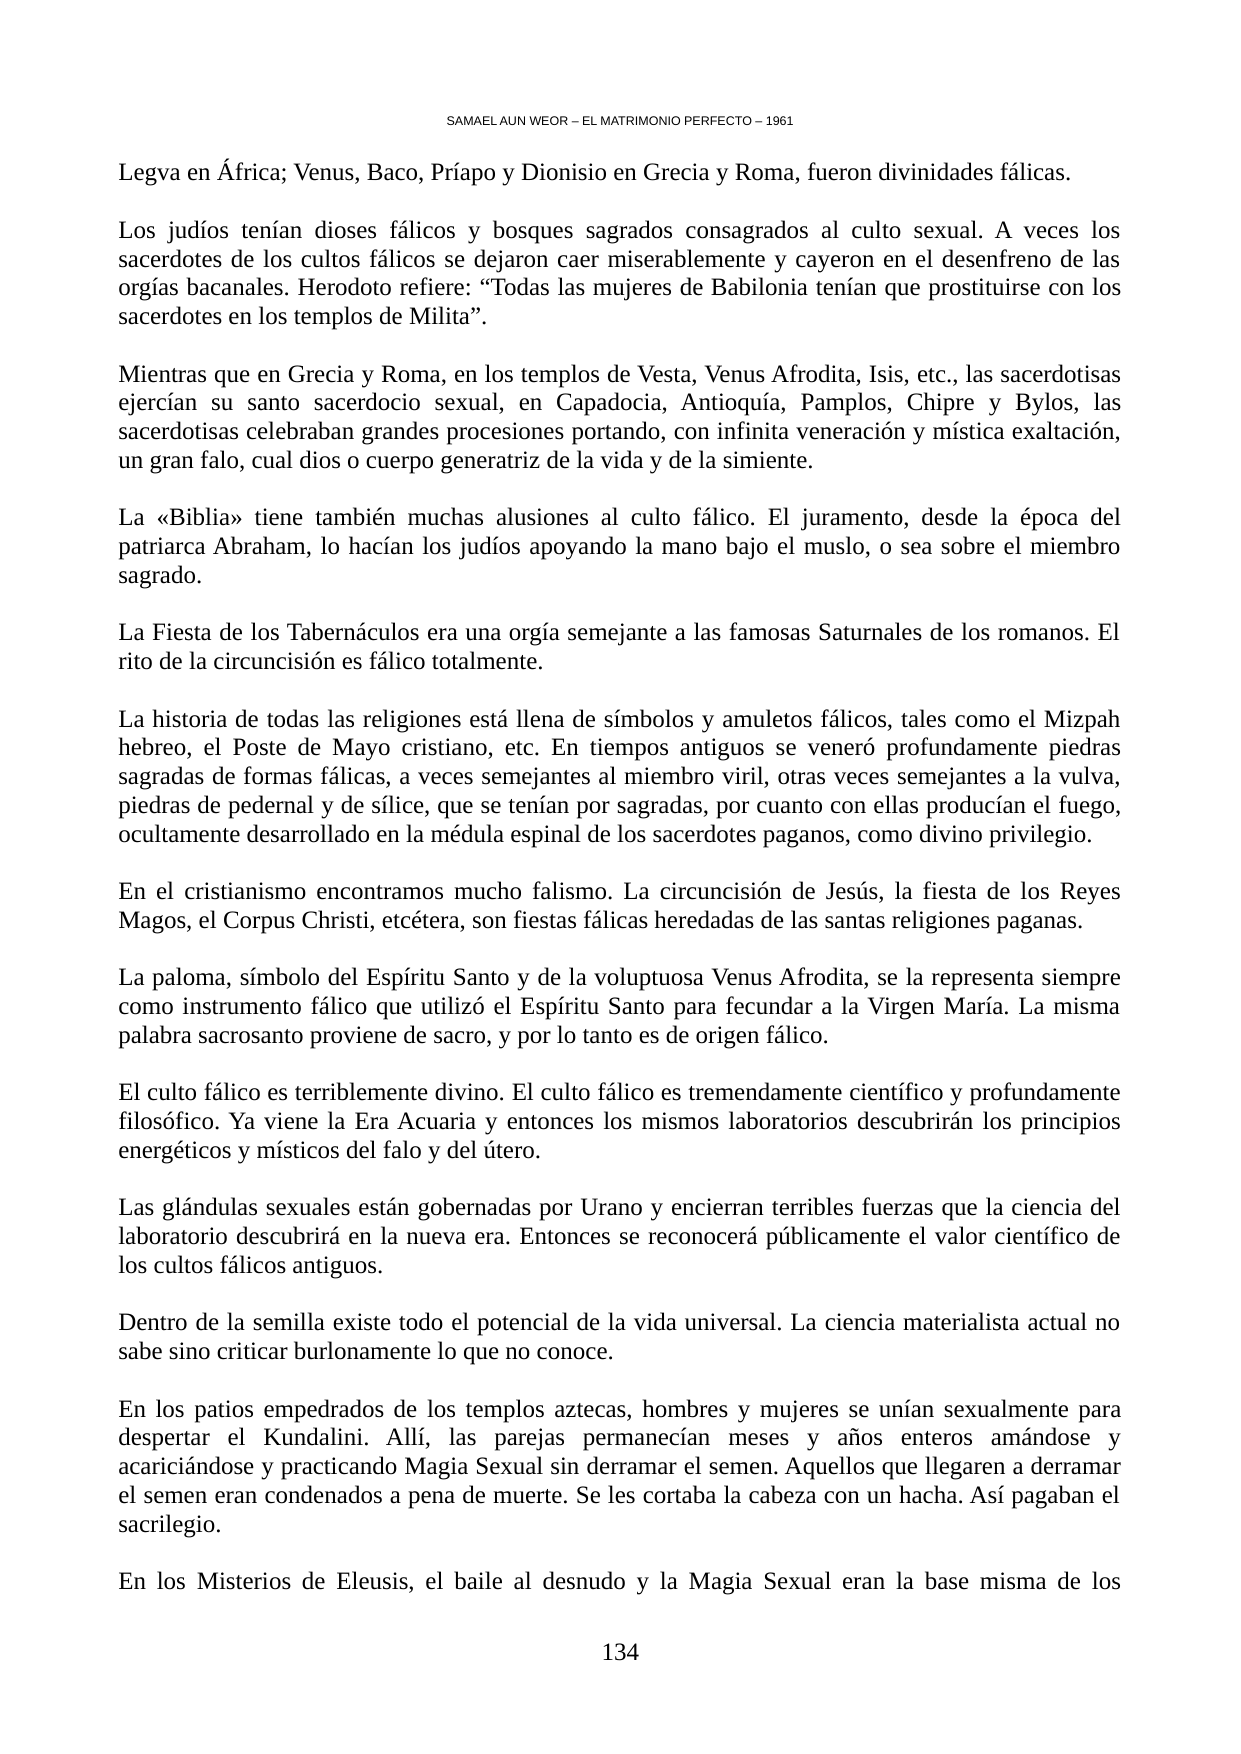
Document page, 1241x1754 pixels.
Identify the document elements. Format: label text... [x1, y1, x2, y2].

text Las glándulas sexuales están gobernadas por Urano y encierran terribles fuerzas que la ciencia del laboratorio descubrirá en la nueva era. Entonces se reconocerá públicamente el valor científico de los cultos fálicos antiguos. [118, 1192, 1122, 1279]
text Mientras que en Grecia y Roma, en los templos de Vesta, Venus Afrodita, Isis, etc., las sacerdotisas ejercían su santo sacerdocio sexual, en Capadocia, Antioquía, Pamplos, Chipre y Bylos, las sacerdotisas celebraban grandes procesiones portando, con infinita veneración y mística exaltación, un gran falo, cual dios o cuerpo generatriz de la vida y de la simiente. [118, 359, 1122, 474]
text La Fiesta de los Tabernáculos era una orgía semejante a las famosas Saturnales de los romanos. El rito de la circuncisión es fálico totalmente. [118, 617, 1122, 675]
text El culto fálico es terriblemente divino. El culto fálico es tremendamente científico y profundamente filosófico. Ya viene la Era Acuaria y entonces los mismos laboratorios descubrirán los principios energéticos y místicos del falo y del útero. [118, 1077, 1122, 1164]
text La historia de todas las religiones está llena de símbolos y amuletos fálicos, tales como el Mizpah hebreo, el Poste de Mayo cristiano, etc. En tiempos antiguos se veneró profundamente piedras sagradas de formas fálicas, a veces semejantes al miembro viril, otras veces semejantes a la vulva, piedras de pedernal y de sílice, que se tenían por sagradas, por cuanto con ellas producían el fuego, ocultamente desarrollado en la médula espinal de los sacerdotes paganos, como divino privilegio. [118, 704, 1122, 847]
text La «Biblia» tiene también muchas alusiones al culto fálico. El juramento, desde la época del patriarca Abraham, lo hacían los judíos apoyando la mano bajo el muslo, o sea sobre el miembro sagrado. [118, 502, 1122, 589]
text Los judíos tenían dioses fálicos y bosques sagrados consagrados al culto sexual. A veces los sacerdotes de los cultos fálicos se dejaron caer miserablemente y cayeron en el desenfreno de las orgías bacanales. Herodoto refiere: “Todas las mujeres de Babilonia tenían que prostituirse con los sacerdotes en los templos de Milita”. [118, 215, 1122, 330]
text En los patios empedrados de los templos aztecas, hombres y mujeres se unían sexualmente para despertar el Kundalini. Allí, las parejas permanecían meses y años enteros amándose y acariciándose y practicando Magia Sexual sin derramar el semen. Aquellos que llegaren a derramar el semen eran condenados a pena de muerte. Se les cortaba la cabeza con un hacha. Así pagaban el sacrilegio. [118, 1394, 1122, 1537]
text En los Misterios de Eleusis, el baile al desnudo y la Magia Sexual eran la base misma de los [118, 1566, 1122, 1595]
text En el cristianismo encontramos mucho falismo. La circuncisión de Jesús, la fiesta de los Reyes Magos, el Corpus Christi, etcétera, son fiestas fálicas heredadas de las santas religiones paganas. [118, 876, 1122, 934]
text Legva en África; Venus, Baco, Príapo y Dionisio en Grecia y Roma, fueron divinidades fálicas. [118, 157, 1122, 186]
text Dentro de la semilla existe todo el potencial de la vida universal. La ciencia materialista actual no sabe sino criticar burlonamente lo que no conoce. [118, 1307, 1122, 1365]
text La paloma, símbolo del Espíritu Santo y de la voluptuosa Venus Afrodita, se la representa siempre como instrumento fálico que utilizó el Espíritu Santo para fecundar a la Virgen María. La misma palabra sacrosanto proviene de sacro, y por lo tanto es de origen fálico. [118, 962, 1122, 1049]
